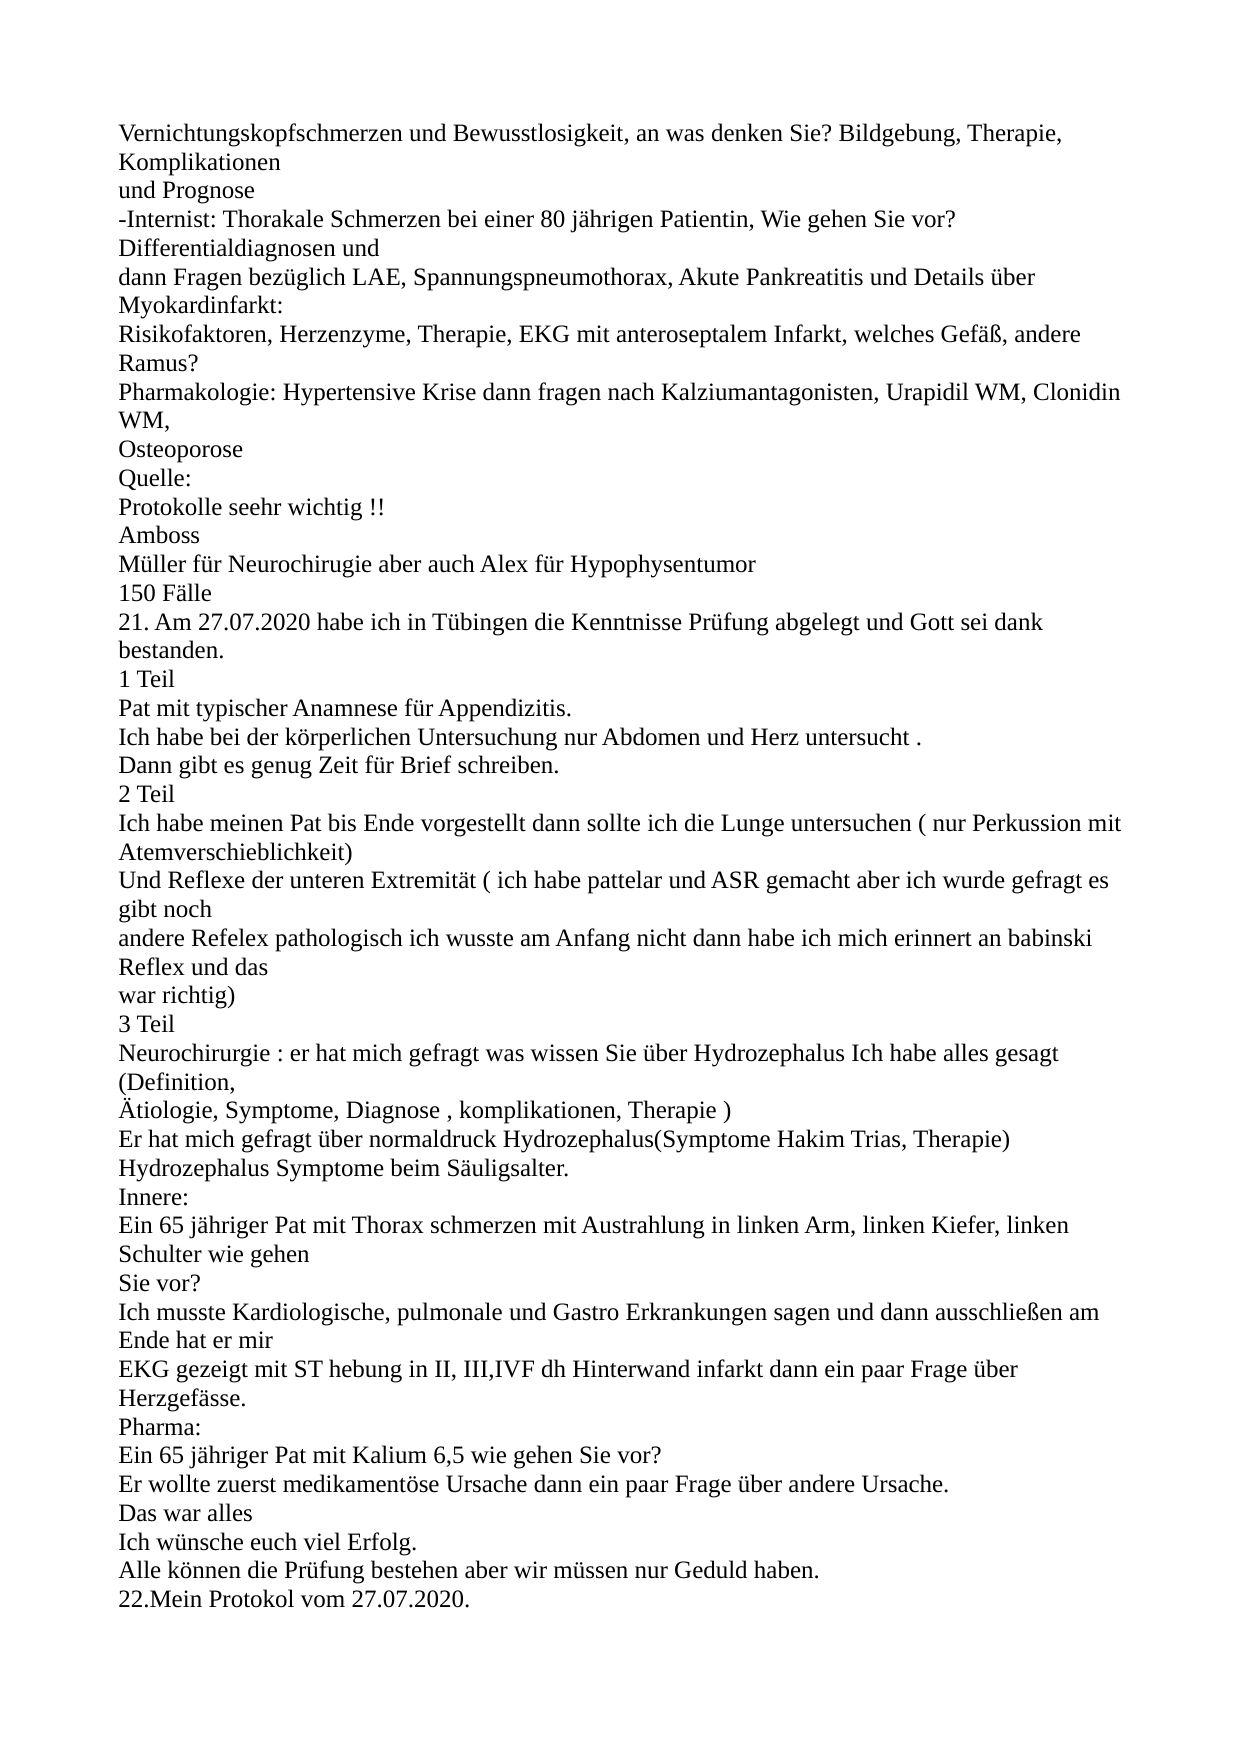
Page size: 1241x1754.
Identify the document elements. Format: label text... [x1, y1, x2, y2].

text Ich habe meinen Pat bis Ende vorgestellt dann sollte ich die Lunge untersuchen ( nur Perkussion mit [118, 808, 1122, 837]
text -Internist: Thorakale Schmerzen bei einer 80 jährigen Patientin, Wie gehen Sie vor? Differentialdiagnosen und [118, 204, 1122, 262]
text Pharma: [118, 1412, 1122, 1441]
text Ich musste Kardiologische, pulmonale und Gastro Erkrankungen sagen und dann ausschließen am Ende hat er mir [118, 1297, 1122, 1354]
text 1 Teil [118, 664, 1122, 693]
text Pat mit typischer Anamnese für Appendizitis. [118, 693, 1122, 722]
text Innere: [118, 1182, 1122, 1211]
text Er hat mich gefragt über normaldruck Hydrozephalus(Symptome Hakim Trias, Therapie) [118, 1124, 1122, 1153]
text und Prognose [118, 176, 1122, 204]
text Dann gibt es genug Zeit für Brief schreiben. [118, 751, 1122, 779]
text Neurochirurgie : er hat mich gefragt was wissen Sie über Hydrozephalus Ich habe alles gesagt (Definition, [118, 1038, 1122, 1096]
text EKG gezeigt mit ST hebung in II, III,IVF dh Hinterwand infarkt dann ein paar Frage über Herzgefässe. [118, 1354, 1122, 1412]
text Pharmakologie: Hypertensive Krise dann fragen nach Kalziumantagonisten, Urapidil WM, Clonidin WM, [118, 377, 1122, 434]
text 150 Fälle [118, 578, 1122, 607]
text 3 Teil [118, 1009, 1122, 1038]
text Ein 65 jähriger Pat mit Kalium 6,5 wie gehen Sie vor? [118, 1441, 1122, 1469]
text 22.Mein Protokol vom 27.07.2020. [118, 1584, 1122, 1613]
text Ich habe bei der körperlichen Untersuchung nur Abdomen und Herz untersucht . [118, 722, 1122, 751]
text Ätiologie, Symptome, Diagnose , komplikationen, Therapie ) [118, 1096, 1122, 1124]
text 21. Am 27.07.2020 habe ich in Tübingen die Kenntnisse Prüfung abgelegt und Gott sei dank bestanden. [118, 607, 1122, 664]
text dann Fragen bezüglich LAE, Spannungspneumothorax, Akute Pankreatitis und Details über Myokardinfarkt: [118, 262, 1122, 319]
text 2 Teil [118, 779, 1122, 808]
text Alle können die Prüfung bestehen aber wir müssen nur Geduld haben. [118, 1556, 1122, 1584]
text Protokolle seehr wichtig !! [118, 492, 1122, 521]
text Und Reflexe der unteren Extremität ( ich habe pattelar und ASR gemacht aber ich wurde gefragt es gibt noch [118, 866, 1122, 923]
text Osteoporose [118, 434, 1122, 463]
text war richtig) [118, 981, 1122, 1009]
text Hydrozephalus Symptome beim Säuligsalter. [118, 1153, 1122, 1182]
text Ich wünsche euch viel Erfolg. [118, 1527, 1122, 1556]
text Müller für Neurochirugie aber auch Alex für Hypophysentumor [118, 549, 1122, 578]
text Quelle: [118, 463, 1122, 492]
text Sie vor? [118, 1268, 1122, 1297]
text Amboss [118, 521, 1122, 549]
text Atemverschieblichkeit) [118, 837, 1122, 866]
text Vernichtungskopfschmerzen und Bewusstlosigkeit, an was denken Sie? Bildgebung, Therapie, Komplikationen [118, 118, 1122, 176]
text andere Refelex pathologisch ich wusste am Anfang nicht dann habe ich mich erinnert an babinski Reflex und das [118, 923, 1122, 981]
text Er wollte zuerst medikamentöse Ursache dann ein paar Frage über andere Ursache. [118, 1469, 1122, 1498]
text Risikofaktoren, Herzenzyme, Therapie, EKG mit anteroseptalem Infarkt, welches Gefäß, andere Ramus? [118, 319, 1122, 377]
text Ein 65 jähriger Pat mit Thorax schmerzen mit Austrahlung in linken Arm, linken Kiefer, linken Schulter wie gehen [118, 1211, 1122, 1268]
text Das war alles [118, 1498, 1122, 1527]
